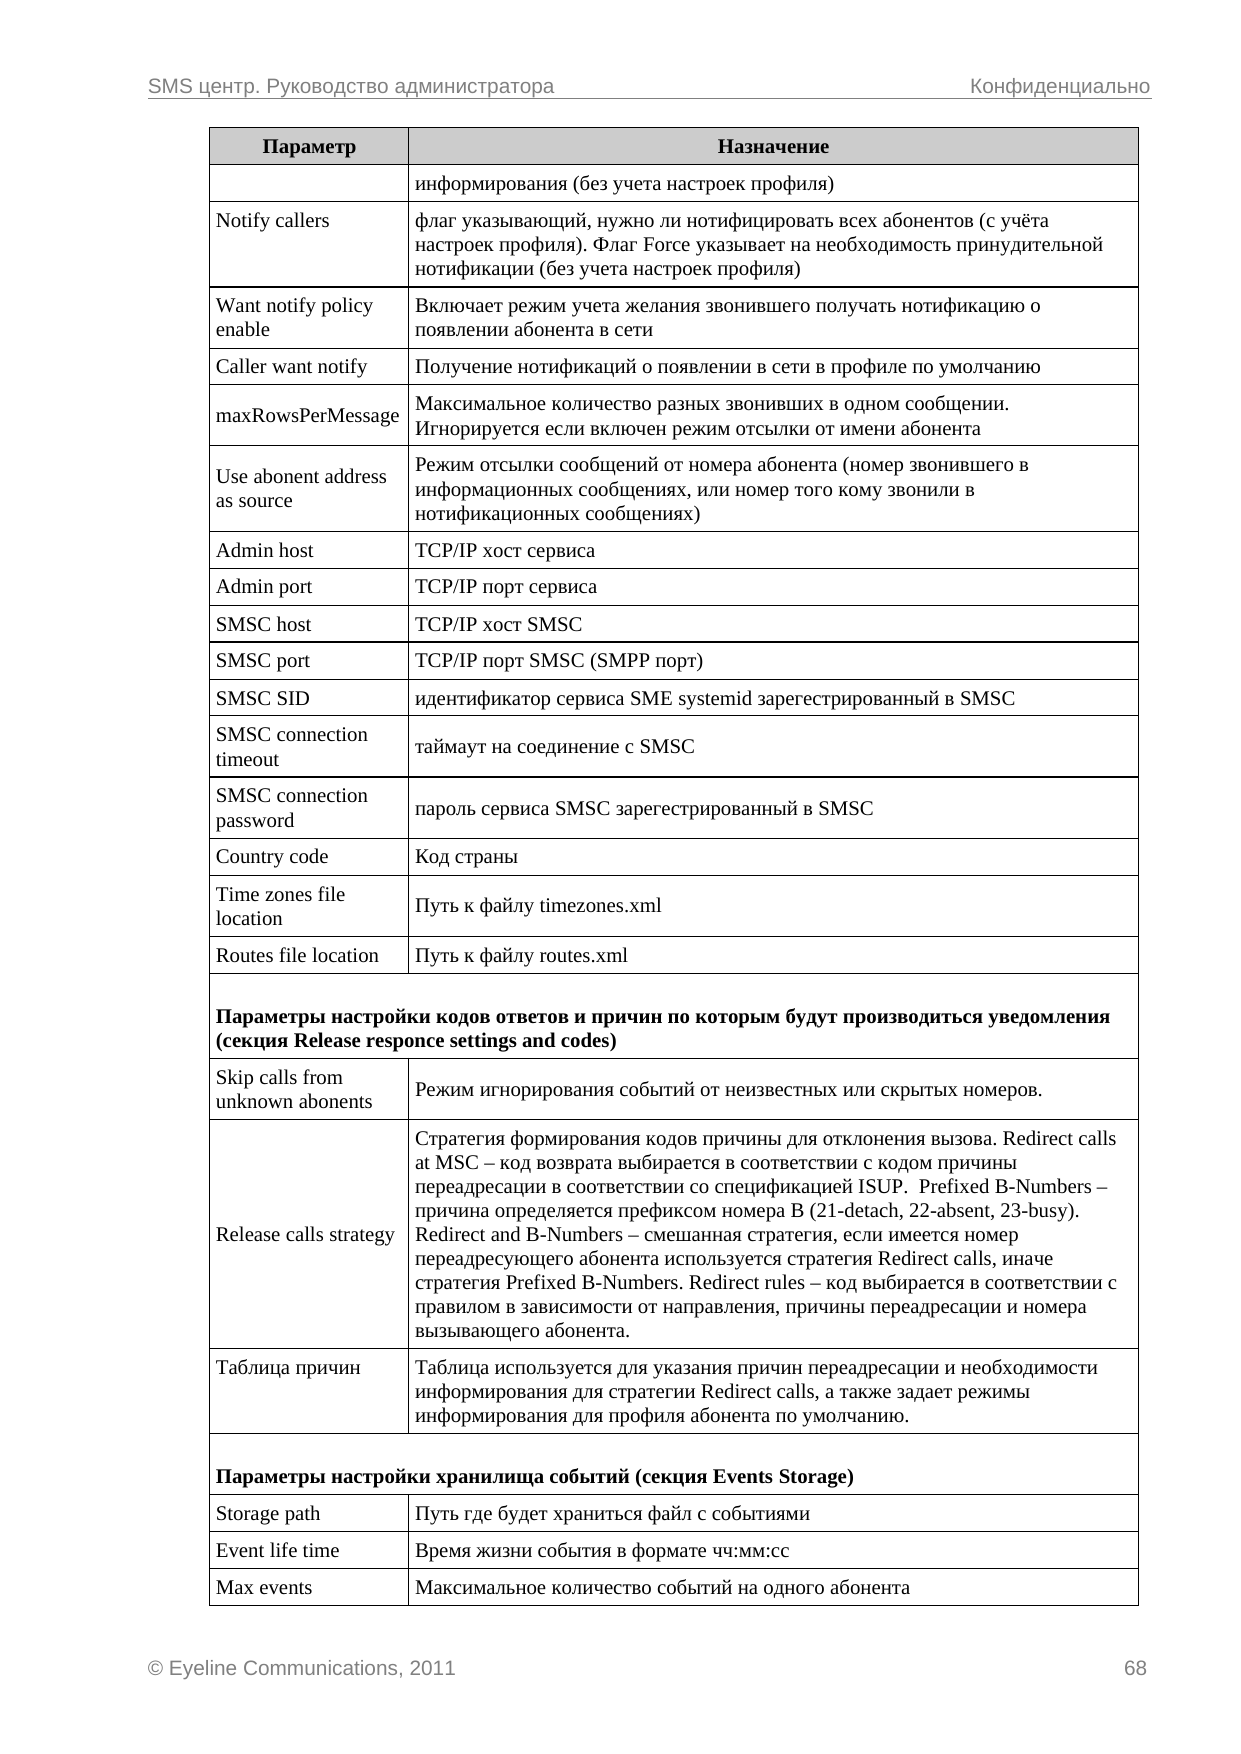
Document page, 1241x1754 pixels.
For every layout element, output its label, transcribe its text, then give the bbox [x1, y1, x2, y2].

table_header Параметр [210, 128, 408, 164]
table_cell Код страны [409, 839, 1138, 874]
table_cell Event life time [210, 1532, 408, 1568]
table_cell Путь где будет храниться файл с событиями [409, 1495, 1138, 1531]
table_cell TCP/IP хост сервиса [409, 532, 1138, 567]
table_cell Use abonent address as source [210, 446, 408, 531]
table_cell Admin host [210, 532, 408, 567]
table_cell Режим отсылки сообщений от номера абонента (номер звонившего в информационных сообщениях, или номер того кому звонили в нотификационных сообщениях) [409, 446, 1138, 531]
table_cell Режим игнорирования событий от неизвестных или скрытых номеров. [409, 1059, 1138, 1119]
table_cell таймаут на соединение с SMSC [409, 716, 1138, 776]
table_cell Время жизни события в формате чч:мм:сс [409, 1532, 1138, 1568]
table_cell Max events [210, 1569, 408, 1605]
table_cell Максимальное количество разных звонивших в одном сообщении. Игнорируется если включен режим отсылки от имени абонента [409, 385, 1138, 445]
table_cell Time zones file location [210, 876, 408, 936]
table_cell SMSC SID [210, 680, 408, 715]
table_cell Want notify policy enable [210, 288, 408, 347]
table_cell Notify callers [210, 202, 408, 286]
table_cell Путь к файлу timezones.xml [409, 876, 1138, 936]
table_cell Routes file location [210, 937, 408, 972]
table_cell Включает режим учета желания звонившего получать нотификацию о появлении абонента в сети [409, 288, 1138, 347]
table_cell Параметры настройки хранилища событий (секция Events Storage) [210, 1434, 1138, 1494]
table_cell Таблица используется для указания причин переадресации и необходимости информирования для стратегии Redirect calls, а также задает режимы информирования для профиля абонента по умолчанию. [409, 1349, 1138, 1433]
table_cell пароль сервиса SMSC зарегестрированный в SMSC [409, 778, 1138, 837]
table_cell Путь к файлу routes.xml [409, 937, 1138, 972]
table_cell Получение нотификаций о появлении в сети в профиле по умолчанию [409, 349, 1138, 384]
table_cell Стратегия формирования кодов причины для отклонения вызова. Redirect calls at MSC – код возврата выбирается в соответствии с кодом причины переадресации в соответствии со спецификацией ISUP. Prefixed B-Numbers – причина определяется префиксом номера B (21-detach, 22-absent, 23-busy). Redirect and B-Numbers – смешанная стратегия, если имеется номер переадресующего абонента используется стратегия Redirect calls, иначе стратегия Prefixed B-Numbers. Redirect rules – код выбирается в соответствии с правилом в зависимости от направления, причины переадресации и номера вызывающего абонента. [409, 1120, 1138, 1348]
table_cell [210, 165, 408, 201]
table_cell SMSC connection password [210, 778, 408, 837]
table_cell TCP/IP хост SMSC [409, 606, 1138, 641]
table_cell SMSC host [210, 606, 408, 641]
table_cell Caller want notify [210, 349, 408, 384]
table_cell Таблица причин [210, 1349, 408, 1433]
table_cell TCP/IP порт сервиса [409, 569, 1138, 604]
table_cell Параметры настройки кодов ответов и причин по которым будут производиться уведомления (секция Release responce settings and codes) [210, 974, 1138, 1058]
table_cell SMSC port [210, 643, 408, 678]
table_cell maxRowsPerMessage [210, 385, 408, 445]
table_cell Country code [210, 839, 408, 874]
table_cell Storage path [210, 1495, 408, 1531]
table_cell Release calls strategy [210, 1120, 408, 1348]
table_cell Admin port [210, 569, 408, 604]
table_cell Максимальное количество событий на одного абонента [409, 1569, 1138, 1605]
table_cell информирования (без учета настроек профиля) [409, 165, 1138, 201]
table_cell TCP/IP порт SMSC (SMPP порт) [409, 643, 1138, 678]
table_cell SMSC connection timeout [210, 716, 408, 776]
table_cell идентификатор сервиса SME systemid зарегестрированный в SMSC [409, 680, 1138, 715]
table_header Назначение [409, 128, 1138, 164]
table_cell Skip calls from unknown abonents [210, 1059, 408, 1119]
table_cell флаг указывающий, нужно ли нотифицировать всех абонентов (с учёта настроек профиля). Флаг Force указывает на необходимость принудительной нотификации (без учета настроек профиля) [409, 202, 1138, 286]
